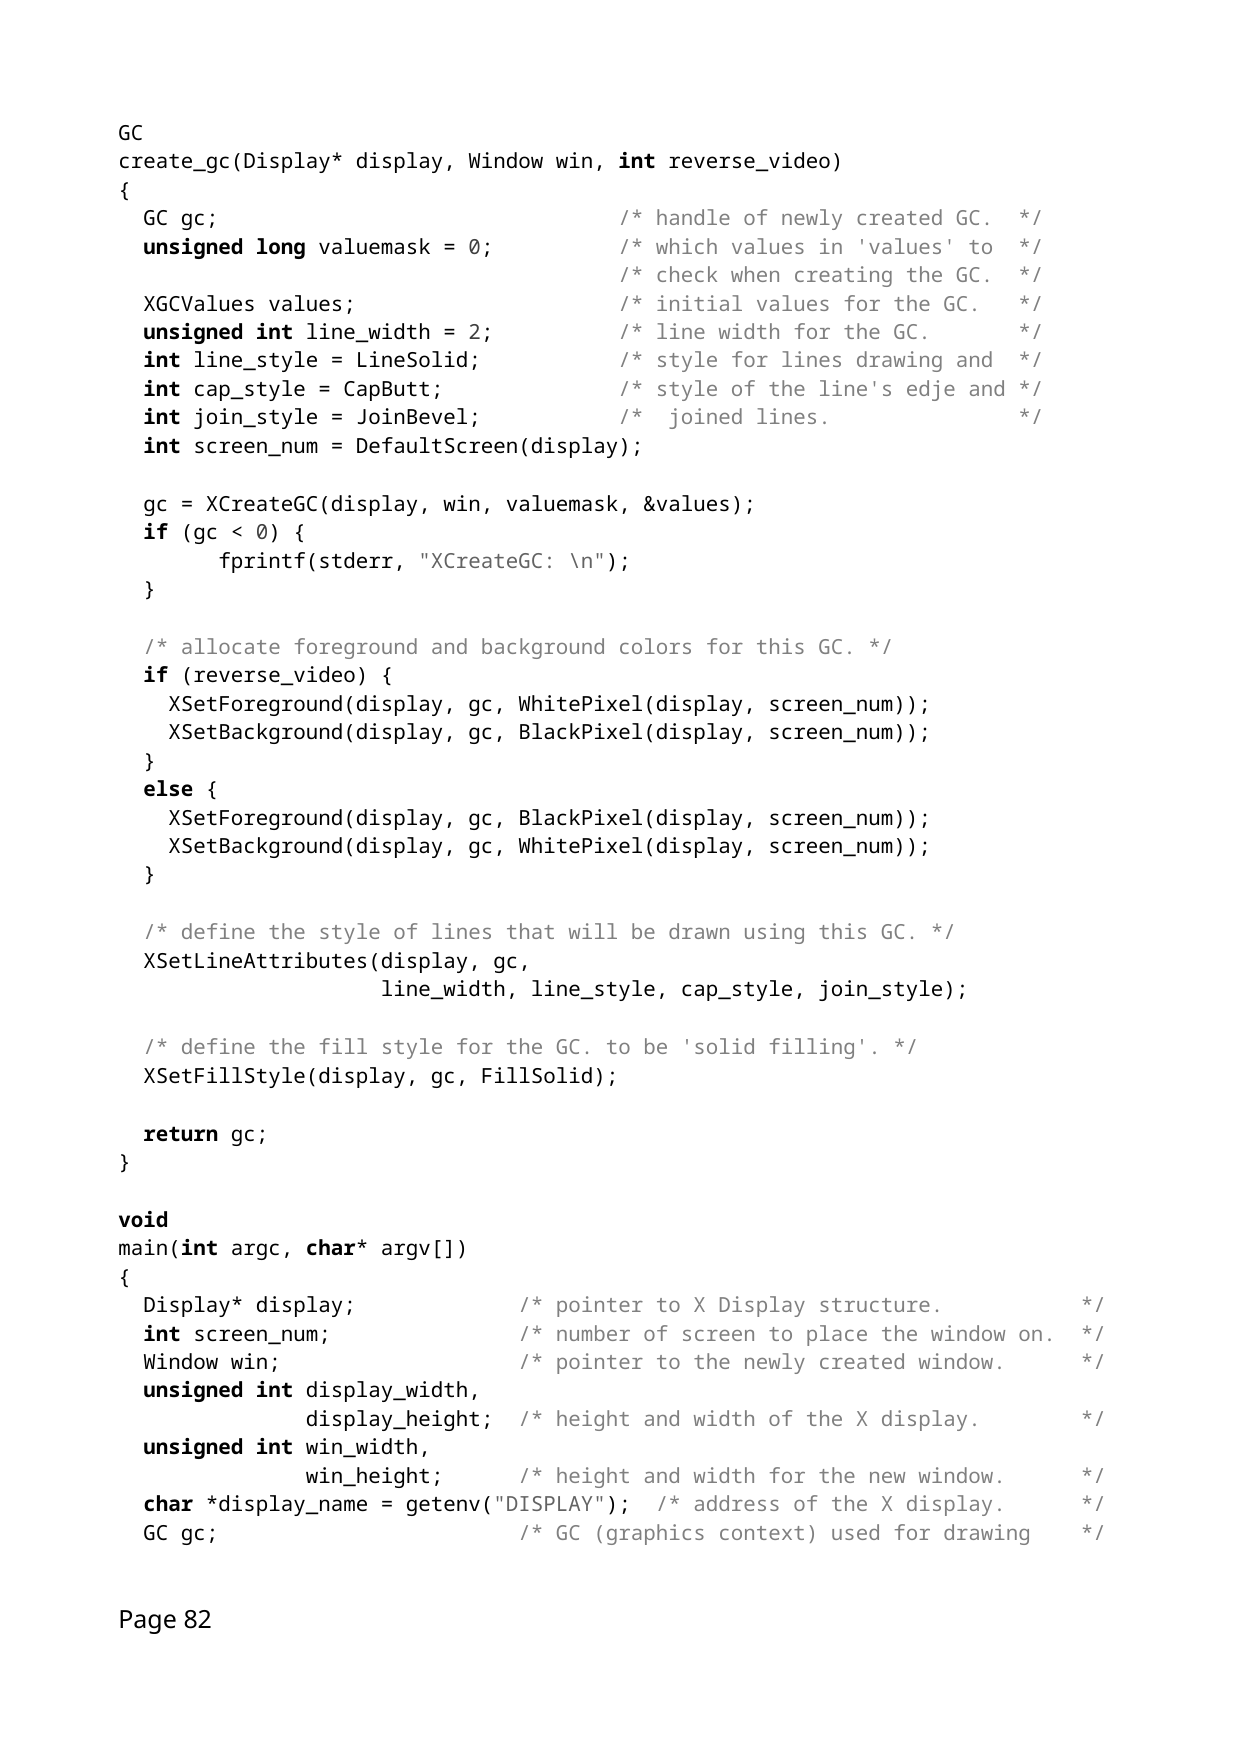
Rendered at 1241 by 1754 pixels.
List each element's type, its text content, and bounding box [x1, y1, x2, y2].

text Window win; /* pointer to the newly created window. */ [118, 1347, 1122, 1376]
text } [118, 746, 1122, 774]
text unsigned int line_width = 2; /* line width for the GC. */ [118, 317, 1122, 346]
text int cap_style = CapButt; /* style of the line's edje and */ [118, 374, 1122, 402]
text /* allocate foreground and background colors for this GC. */ [118, 632, 1122, 661]
text display_height; /* height and width of the X display. */ [118, 1404, 1122, 1432]
text fprintf(stderr, "XCreateGC: \n"); [118, 546, 1122, 574]
text if (gc < 0) { [118, 517, 1122, 546]
text XSetForeground(display, gc, BlackPixel(display, screen_num)); [118, 803, 1122, 831]
text GC gc; /* handle of newly created GC. */ [118, 203, 1122, 232]
text win_height; /* height and width for the new window. */ [118, 1461, 1122, 1489]
text unsigned int display_width, [118, 1376, 1122, 1404]
text XGCValues values; /* initial values for the GC. */ [118, 289, 1122, 317]
text } [118, 859, 1122, 888]
text char *display_name = getenv("DISPLAY"); /* address of the X display. */ [118, 1489, 1122, 1518]
text return gc; [118, 1119, 1122, 1147]
text { [118, 175, 1122, 203]
text XSetFillStyle(display, gc, FillSolid); [118, 1061, 1122, 1089]
text void [118, 1205, 1122, 1233]
text /* check when creating the GC. */ [118, 260, 1122, 289]
text unsigned long valuemask = 0; /* which values in 'values' to */ [118, 232, 1122, 260]
text XSetBackground(display, gc, WhitePixel(display, screen_num)); [118, 831, 1122, 859]
text else { [118, 774, 1122, 803]
text Display* display; /* pointer to X Display structure. */ [118, 1290, 1122, 1319]
text int join_style = JoinBevel; /* joined lines. */ [118, 402, 1122, 431]
text GC [118, 118, 1122, 147]
text GC gc; /* GC (graphics context) used for drawing */ [118, 1518, 1122, 1546]
text /* define the fill style for the GC. to be 'solid filling'. */ [118, 1032, 1122, 1061]
text } [118, 574, 1122, 603]
text unsigned int win_width, [118, 1432, 1122, 1461]
text main(int argc, char* argv[]) [118, 1233, 1122, 1262]
text int line_style = LineSolid; /* style for lines drawing and */ [118, 346, 1122, 374]
text } [118, 1147, 1122, 1176]
text XSetForeground(display, gc, WhitePixel(display, screen_num)); [118, 689, 1122, 717]
text int screen_num = DefaultScreen(display); [118, 431, 1122, 459]
text create_gc(Display* display, Window win, int reverse_video) [118, 147, 1122, 175]
text XSetBackground(display, gc, BlackPixel(display, screen_num)); [118, 717, 1122, 746]
text { [118, 1262, 1122, 1290]
text if (reverse_video) { [118, 661, 1122, 689]
text XSetLineAttributes(display, gc, [118, 946, 1122, 974]
text /* define the style of lines that will be drawn using this GC. */ [118, 917, 1122, 946]
text int screen_num; /* number of screen to place the window on. */ [118, 1319, 1122, 1347]
text line_width, line_style, cap_style, join_style); [118, 974, 1122, 1003]
text gc = XCreateGC(display, win, valuemask, &values); [118, 489, 1122, 517]
